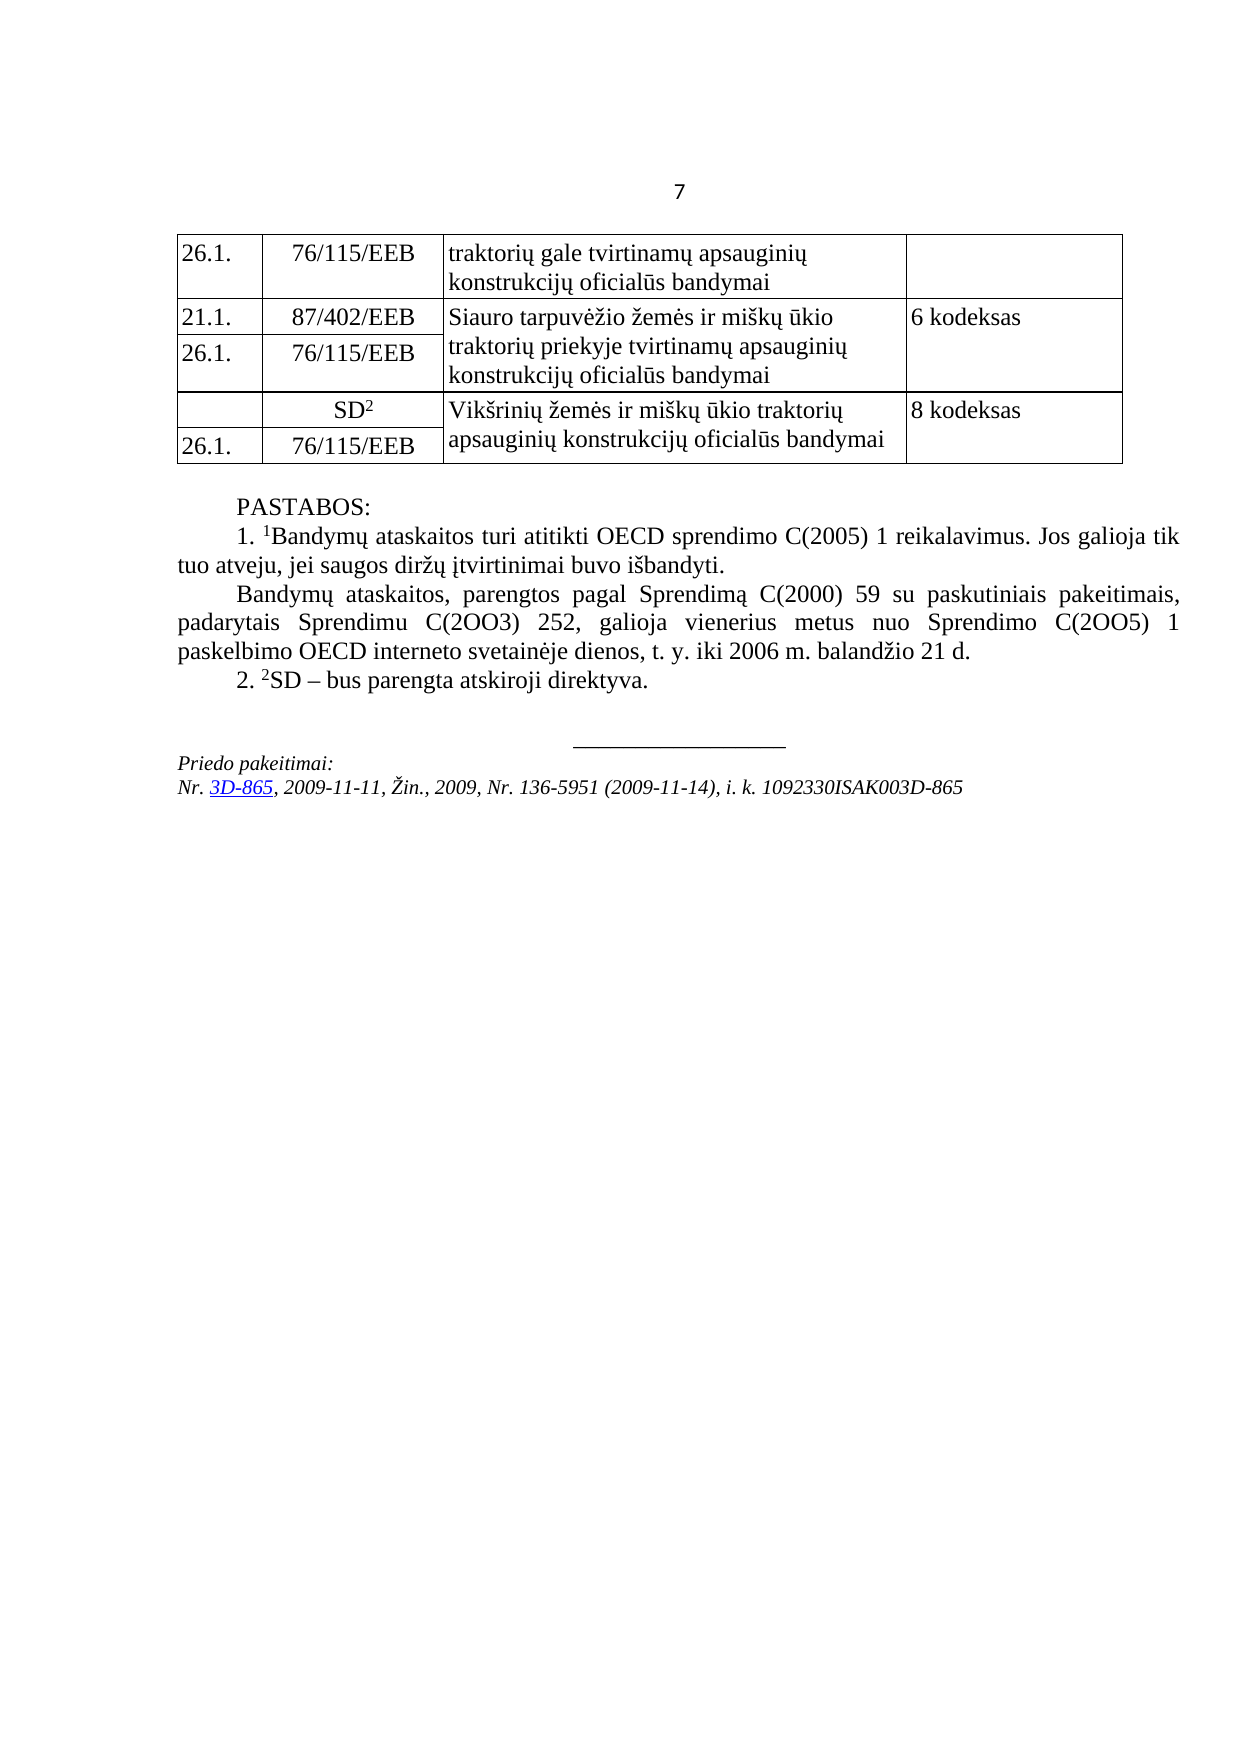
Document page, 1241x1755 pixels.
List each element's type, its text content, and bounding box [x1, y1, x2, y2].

table_cell 21.1. [178, 299, 262, 334]
table_cell 26.1. [178, 335, 262, 391]
text PASTABOS: [177, 492, 1181, 521]
table_cell 6 kodeksas [907, 299, 1122, 391]
table_cell 8 kodeksas [907, 393, 1122, 463]
table_cell 76/115/EEB [263, 335, 443, 391]
table_cell Vikšrinių žemės ir miškų ūkio traktorių apsauginių konstrukcijų oficialūs bandymai [444, 393, 906, 463]
text 1. 1Bandymų ataskaitos turi atitikti OECD sprendimo C(2005) 1 reikalavimus. Jos galioja tik tuo atveju, jei saugos diržų įtvirtinimai buvo išbandyti. [177, 521, 1181, 579]
text 2. 2SD – bus parengta atskiroji direktyva. [177, 665, 1181, 694]
table_cell [907, 235, 1122, 298]
text Priedo pakeitimai: [177, 751, 1181, 775]
table_cell traktorių gale tvirtinamų apsauginių konstrukcijų oficialūs bandymai [444, 235, 906, 298]
table_cell 76/115/EEB [263, 235, 443, 298]
table_cell 26.1. [178, 235, 262, 298]
table_cell 26.1. [178, 428, 262, 463]
table_cell SD2 [263, 393, 443, 427]
table_cell 76/115/EEB [263, 428, 443, 463]
text _________________ [177, 722, 1181, 751]
table_cell 87/402/EEB [263, 299, 443, 334]
text Nr. 3D-865, 2009-11-11, Žin., 2009, Nr. 136-5951 (2009-11-14), i. k. 1092330ISAK003D-865 [177, 775, 1181, 799]
table_cell [178, 393, 262, 427]
text Bandymų ataskaitos, parengtos pagal Sprendimą C(2000) 59 su paskutiniais pakeitimais, padarytais Sprendimu C(2OO3) 252, galioja vienerius metus nuo Sprendimo C(2OO5) 1 paskelbimo OECD interneto svetainėje dienos, t. y. iki 2006 m. balandžio 21 d. [177, 579, 1181, 665]
table_cell Siauro tarpuvėžio žemės ir miškų ūkio traktorių priekyje tvirtinamų apsauginių konstrukcijų oficialūs bandymai [444, 299, 906, 391]
